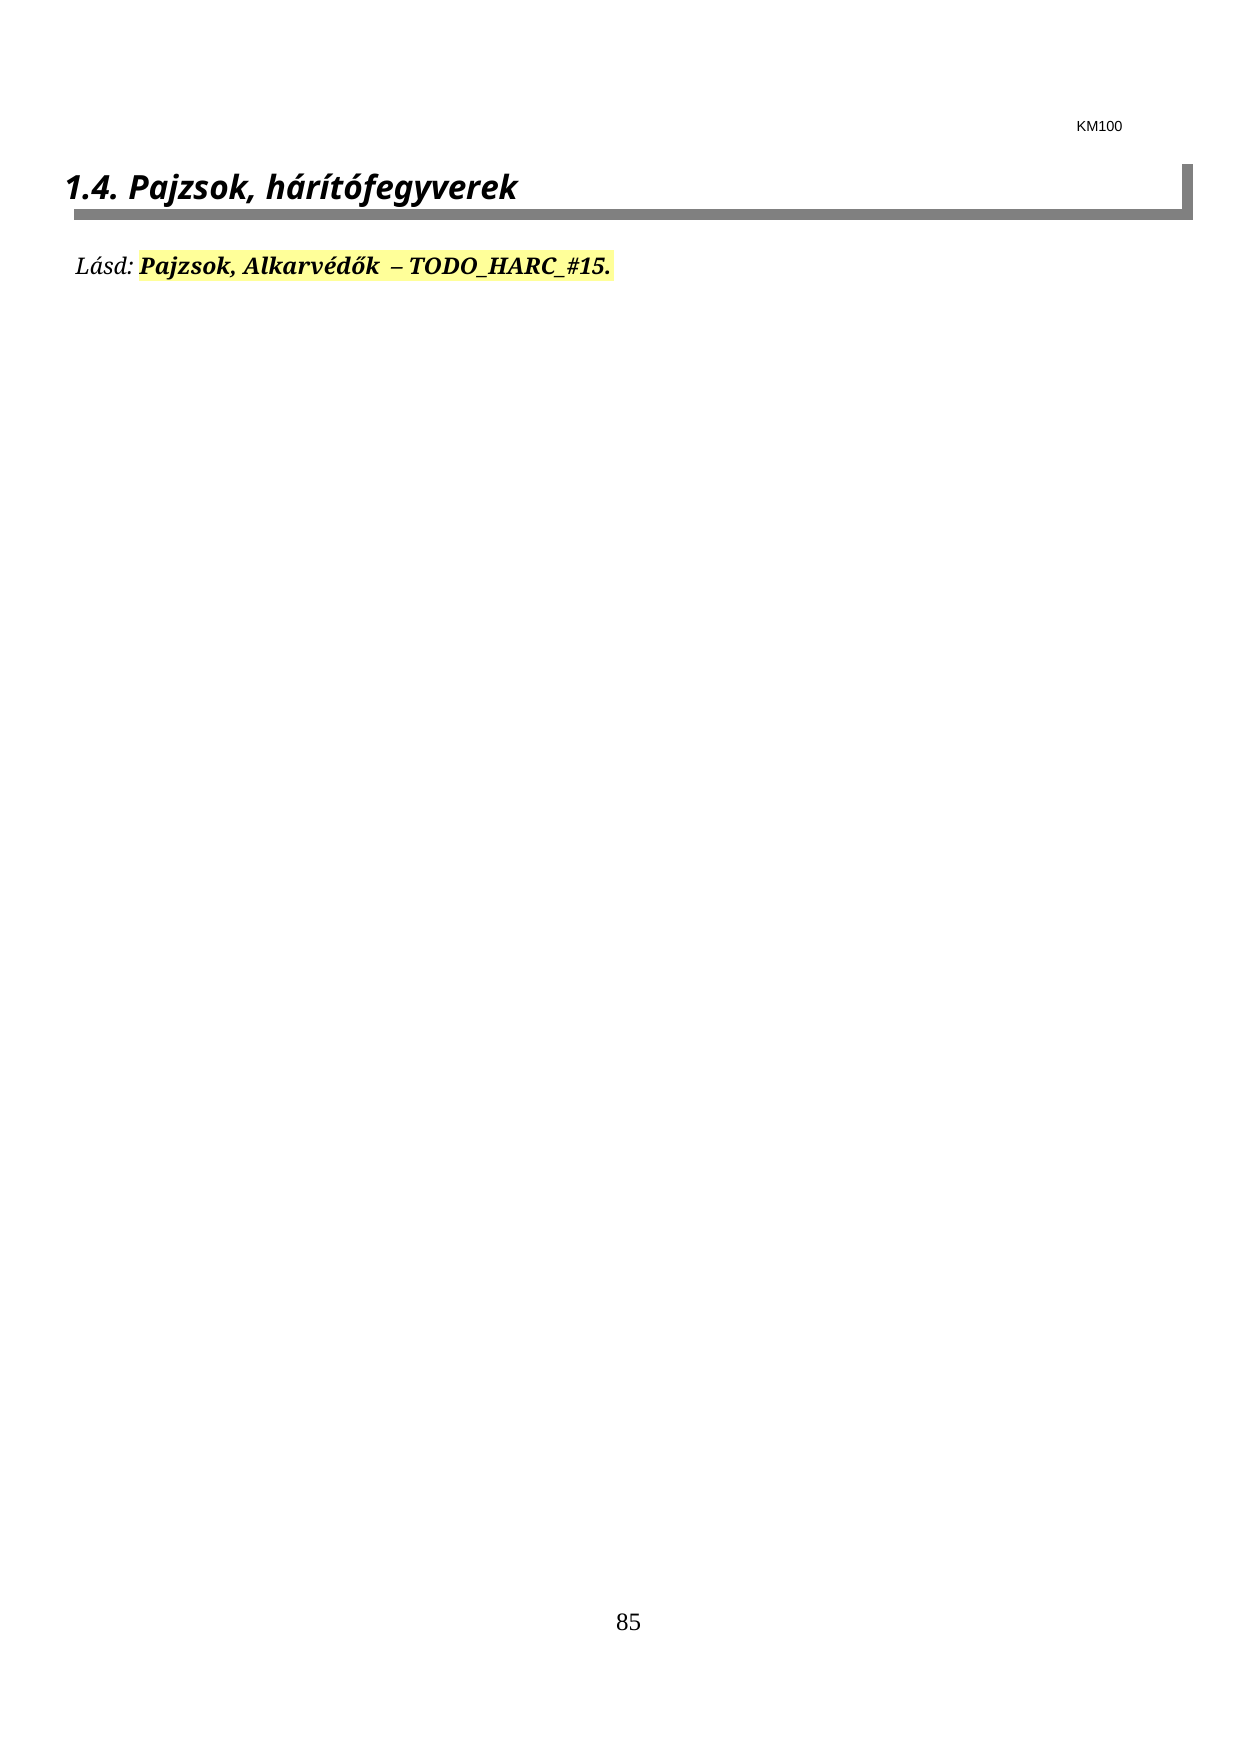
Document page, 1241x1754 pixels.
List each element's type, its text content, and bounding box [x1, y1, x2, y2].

text Lásd: Pajzsok, Alkarvédők – TODO_HARC_#15. [64, 250, 1193, 281]
subtitle Pajzsok, hárítófegyverek [64, 164, 1182, 209]
